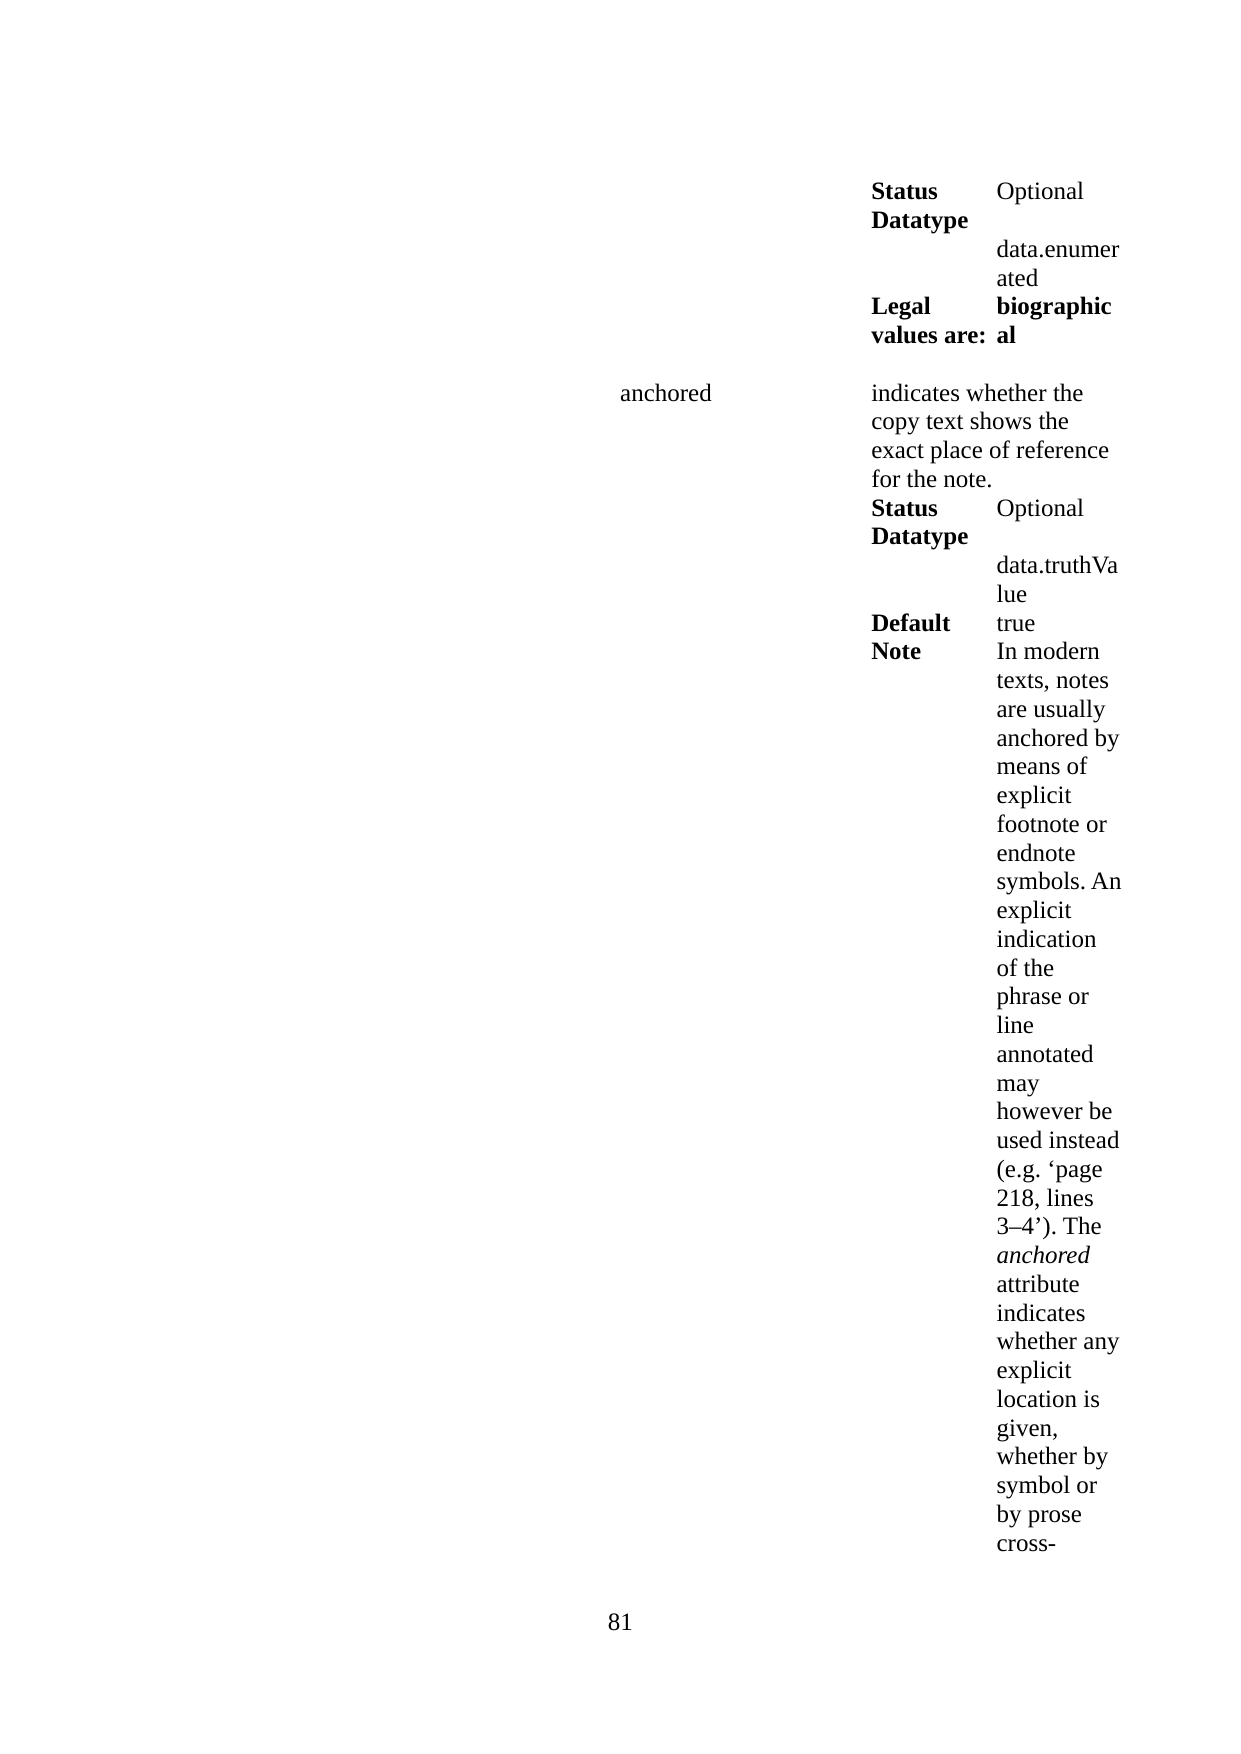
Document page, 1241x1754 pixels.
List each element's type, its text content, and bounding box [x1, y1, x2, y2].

table_cell [118, 176, 620, 1556]
table_cell Legal values are: [871, 291, 996, 378]
table_cell anchored [620, 378, 871, 1556]
table_cell data.enumerated [996, 205, 1122, 291]
table_cell Datatype [871, 205, 996, 291]
table_cell Datatype [871, 521, 996, 608]
table_cell Default [871, 608, 996, 636]
table_header Optional [996, 493, 1122, 521]
table_cell In modern texts, notes are usually anchored by means of explicit footnote or endnote symbols. An explicit indication of the phrase or line annotated may however be used instead (e.g. ‘page 218, lines 3–4’). The anchored attribute indicates whether any explicit location is given, whether by symbol or by prose cross- [996, 636, 1122, 1556]
table_header Status [871, 493, 996, 521]
table_cell Note [871, 636, 996, 1556]
table_cell indicates whether the copy text shows the exact place of reference for the note. [871, 378, 1122, 493]
table_header [620, 176, 871, 378]
table_cell Optional [996, 176, 1122, 205]
table_cell Status [871, 176, 996, 205]
table_cell true [996, 608, 1122, 636]
table_cell biographical [996, 291, 1122, 378]
table_cell data.truthValue [996, 521, 1122, 608]
